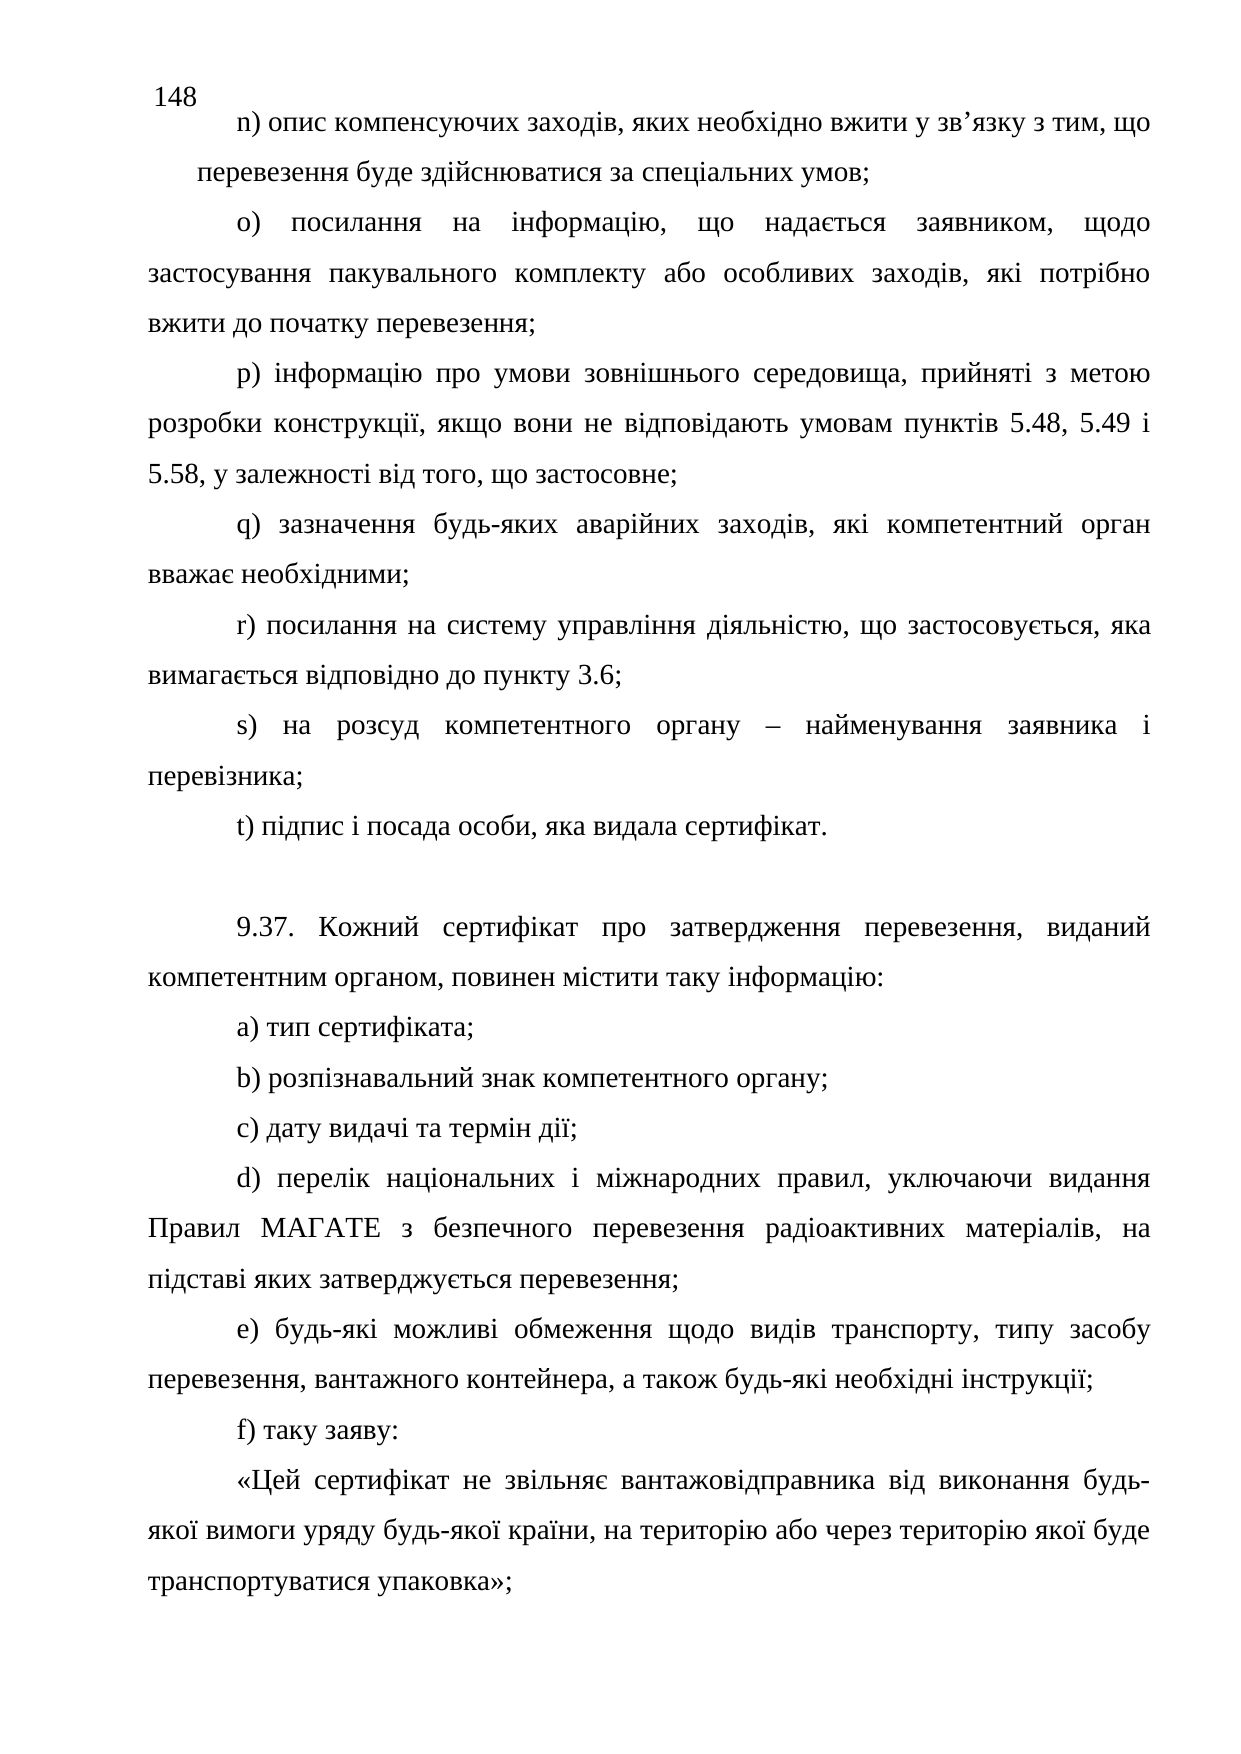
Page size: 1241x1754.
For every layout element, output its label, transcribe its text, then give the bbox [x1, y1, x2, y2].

text е) будь-які можливі обмеження щодо видів транспорту, типу засобу перевезення, вантажного контейнера, а також будь-які необхідні інструкції; [148, 1311, 1152, 1395]
text f) таку заяву: [148, 1412, 1152, 1445]
text а) тип сертифіката; [148, 1009, 1152, 1043]
text о) посилання на інформацію, що надається заявником, щодо застосування пакувального комплекту або особливих заходів, які потрібно вжити до початку перевезення; [148, 204, 1152, 338]
text 9.37. Кожний сертифікат про затвердження перевезення, виданий компетентним органом, повинен містити таку інформацію: [148, 909, 1152, 993]
text p) інформацію про умови зовнішнього середовища, прийняті з метою розробки конструкції, якщо вони не відповідають умовам пунктів 5.48, 5.49 і 5.58, у залежності від того, що застосовне; [148, 355, 1152, 489]
text n) опис компенсуючих заходів, яких необхідно вжити у зв’язку з тим, що перевезення буде здійснюватися за спеціальних умов; [148, 104, 1152, 188]
text d) перелік національних і міжнародних правил, уключаючи видання Правил МАГАТЕ з безпечного перевезення радіоактивних матеріалів, на підставі яких затверджується перевезення; [148, 1160, 1152, 1294]
text t) підпис і посада особи, яка видала сертифікат. [148, 808, 1152, 842]
text s) на розсуд компетентного органу – найменування заявника і перевізника; [148, 707, 1152, 791]
text b) розпізнавальний знак компетентного органу; [148, 1060, 1152, 1093]
text «Цей сертифікат не звільняє вантажовідправника від виконання будь-якої вимоги уряду будь-якої країни, на територію або через територію якої буде транспортуватися упаковка»; [148, 1462, 1152, 1596]
text с) дату видачі та термін дії; [148, 1110, 1152, 1143]
text r) посилання на систему управління діяльністю, що застосовується, яка вимагається відповідно до пункту 3.6; [148, 607, 1152, 691]
text q) зазначення будь-яких аварійних заходів, які компетентний орган вважає необхідними; [148, 506, 1152, 590]
